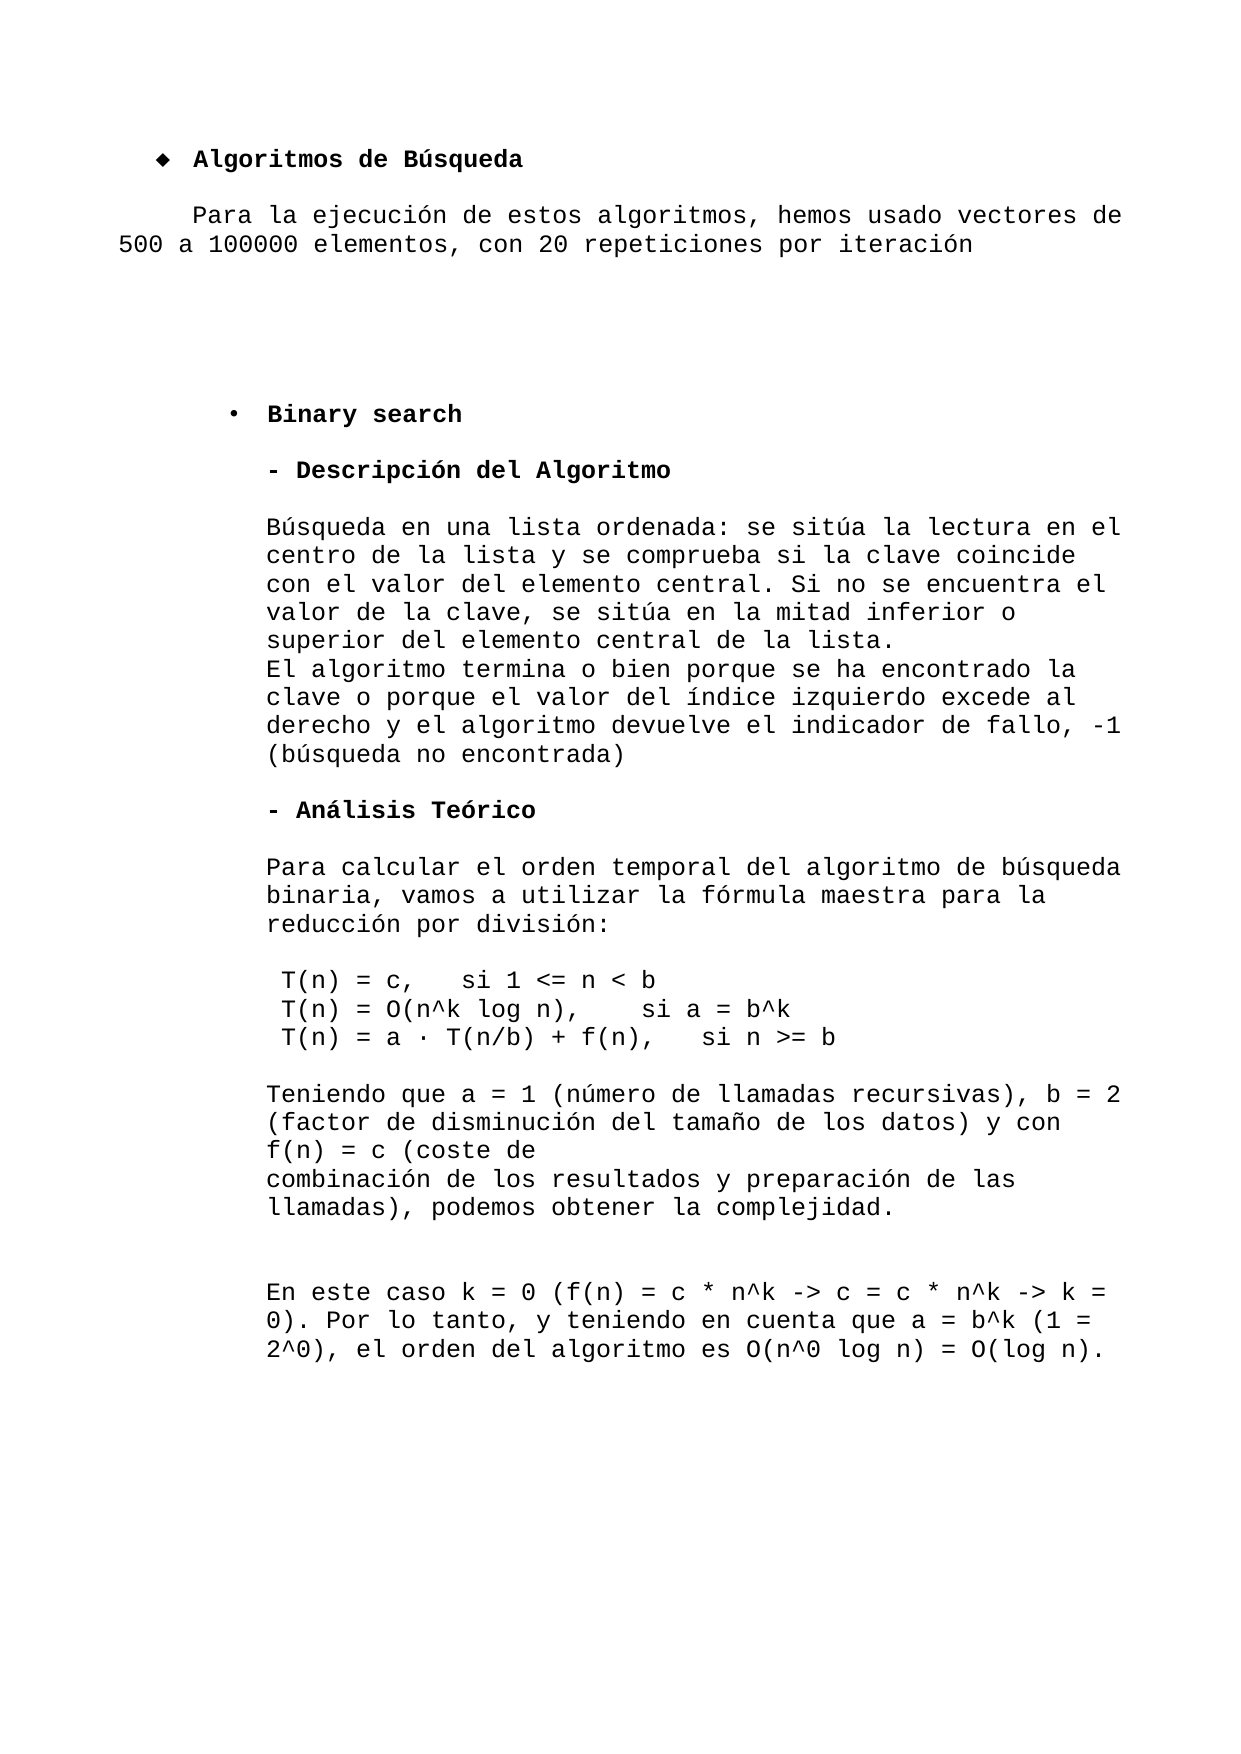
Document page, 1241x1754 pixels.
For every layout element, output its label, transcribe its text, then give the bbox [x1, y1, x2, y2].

text - Análisis Teórico [266, 798, 1123, 826]
text derecho y el algoritmo devuelve el indicador de fallo, -1 (búsqueda no encontrada) [266, 713, 1123, 770]
text Para calcular el orden temporal del algoritmo de búsqueda binaria, vamos a utilizar la fórmula maestra para la reducción por división: [266, 855, 1123, 940]
list Binary search [229, 401, 1123, 430]
text El algoritmo termina o bien porque se ha encontrado la clave o porque el valor del índice izquierdo excede al [266, 656, 1123, 713]
text En este caso k = 0 (f(n) = c * n^k -> c = c * n^k -> k = 0). Por lo tanto, y teniendo en cuenta que a = b^k (1 = 2^0), el orden del algoritmo es O(n^0 log n) = O(log n). [266, 1280, 1123, 1365]
text T(n) = a · T(n/b) + f(n), si n >= b [266, 1025, 1123, 1053]
text Búsqueda en una lista ordenada: se sitúa la lectura en el centro de la lista y se comprueba si la clave coincide con el valor del elemento central. Si no se encuentra el valor de la clave, se sitúa en la mitad inferior o superior del elemento central de la lista. [266, 515, 1123, 656]
text Para la ejecución de estos algoritmos, hemos usado vectores de 500 a 100000 elementos, con 20 repeticiones por iteración [118, 203, 1123, 260]
text Teniendo que a = 1 (número de llamadas recursivas), b = 2 (factor de disminución del tamaño de los datos) y con f(n) = c (coste de [266, 1081, 1123, 1166]
text - Descripción del Algoritmo [266, 458, 1123, 486]
list Algoritmos de Búsqueda [156, 146, 1123, 175]
text T(n) = c, si 1 <= n < b [266, 968, 1123, 996]
text T(n) = O(n^k log n), si a = b^k [266, 996, 1123, 1025]
text combinación de los resultados y preparación de las llamadas), podemos obtener la complejidad. [266, 1166, 1123, 1223]
